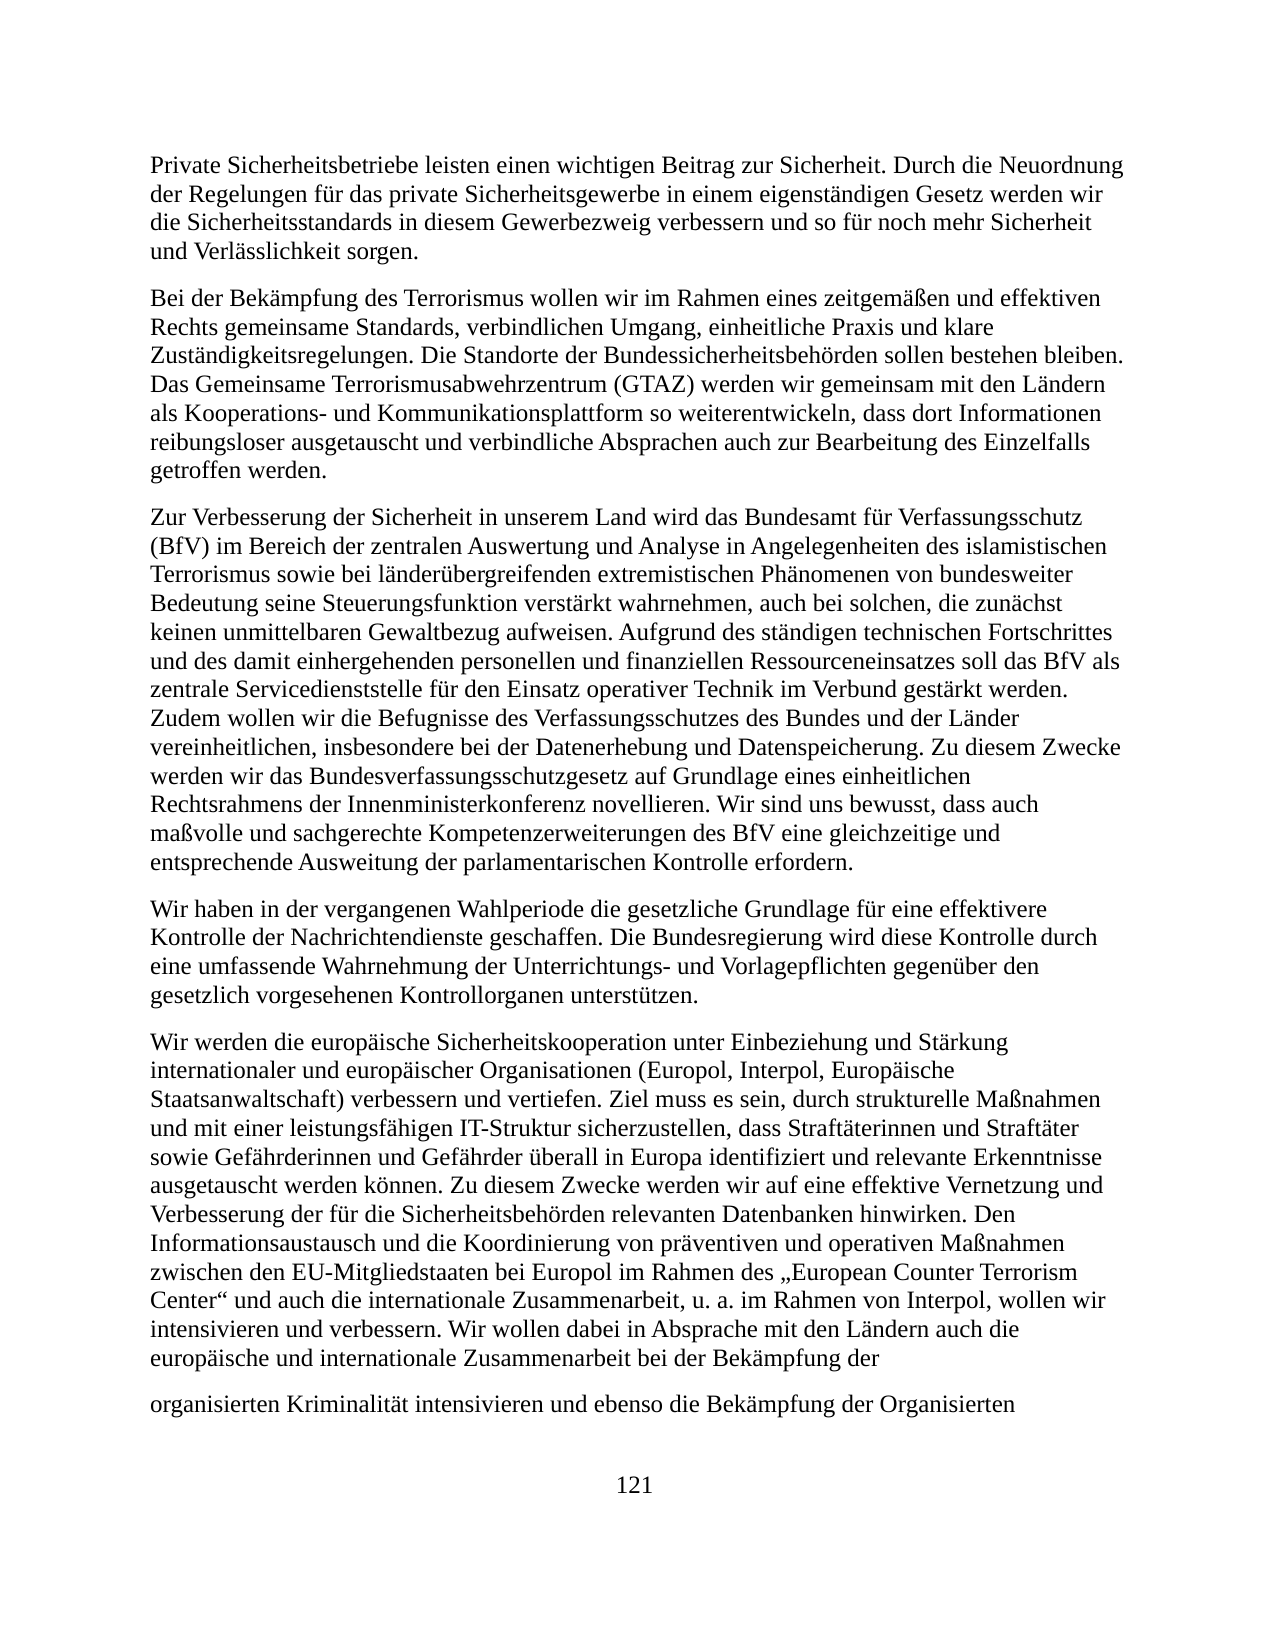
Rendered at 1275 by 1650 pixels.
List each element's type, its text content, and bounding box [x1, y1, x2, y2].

text Wir haben in der vergangenen Wahlperiode die gesetzliche Grundlage für eine effektivere Kontrolle der Nachrichtendienste geschaffen. Die Bundesregierung wird diese Kontrolle durch eine umfassende Wahrnehmung der Unterrichtungs- und Vorlagepflichten gegenüber den gesetzlich vorgesehenen Kontrollorganen unterstützen. [150, 894, 1125, 1009]
text Private Sicherheitsbetriebe leisten einen wichtigen Beitrag zur Sicherheit. Durch die Neuordnung der Regelungen für das private Sicherheitsgewerbe in einem eigenständigen Gesetz werden wir die Sicherheitsstandards in diesem Gewerbezweig verbessern und so für noch mehr Sicherheit und Verlässlichkeit sorgen. [150, 150, 1125, 265]
text Wir werden die europäische Sicherheitskooperation unter Einbeziehung und Stärkung internationaler und europäischer Organisationen (Europol, Interpol, Europäische Staatsanwaltschaft) verbessern und vertiefen. Ziel muss es sein, durch strukturelle Maßnahmen und mit einer leistungsfähigen IT-Struktur sicherzustellen, dass Straftäterinnen und Straftäter sowie Gefährderinnen und Gefährder überall in Europa identifiziert und relevante Erkenntnisse ausgetauscht werden können. Zu diesem Zwecke werden wir auf eine effektive Vernetzung und Verbesserung der für die Sicherheitsbehörden relevanten Datenbanken hinwirken. Den Informationsaustausch und die Koordinierung von präventiven und operativen Maßnahmen zwischen den EU-Mitgliedstaaten bei Europol im Rahmen des „European Counter Terrorism Center“ und auch die internationale Zusammenarbeit, u. a. im Rahmen von Interpol, wollen wir intensivieren und verbessern. Wir wollen dabei in Absprache mit den Ländern auch die europäische und internationale Zusammenarbeit bei der Bekämpfung der [150, 1027, 1125, 1372]
text organisierten Kriminalität intensivieren und ebenso die Bekämpfung der Organisierten [150, 1389, 1125, 1418]
text Bei der Bekämpfung des Terrorismus wollen wir im Rahmen eines zeitgemäßen und effektiven Rechts gemeinsame Standards, verbindlichen Umgang, einheitliche Praxis und klare Zuständigkeitsregelungen. Die Standorte der Bundessicherheitsbehörden sollen bestehen bleiben. Das Gemeinsame Terrorismusabwehrzentrum (GTAZ) werden wir gemeinsam mit den Ländern als Kooperations- und Kommunikationsplattform so weiterentwickeln, dass dort Informationen reibungsloser ausgetauscht und verbindliche Absprachen auch zur Bearbeitung des Einzelfalls getroffen werden. [150, 283, 1125, 484]
text Zur Verbesserung der Sicherheit in unserem Land wird das Bundesamt für Verfassungsschutz (BfV) im Bereich der zentralen Auswertung und Analyse in Angelegenheiten des islamistischen Terrorismus sowie bei länderübergreifenden extremistischen Phänomenen von bundesweiter Bedeutung seine Steuerungsfunktion verstärkt wahrnehmen, auch bei solchen, die zunächst keinen unmittelbaren Gewaltbezug aufweisen. Aufgrund des ständigen technischen Fortschrittes und des damit einhergehenden personellen und finanziellen Ressourceneinsatzes soll das BfV als zentrale Servicedienststelle für den Einsatz operativer Technik im Verbund gestärkt werden. Zudem wollen wir die Befugnisse des Verfassungsschutzes des Bundes und der Länder vereinheitlichen, insbesondere bei der Datenerhebung und Datenspeicherung. Zu diesem Zwecke werden wir das Bundesverfassungsschutzgesetz auf Grundlage eines einheitlichen Rechtsrahmens der Innenministerkonferenz novellieren. Wir sind uns bewusst, dass auch maßvolle und sachgerechte Kompetenzerweiterungen des BfV eine gleichzeitige und entsprechende Ausweitung der parlamentarischen Kontrolle erfordern. [150, 502, 1125, 876]
